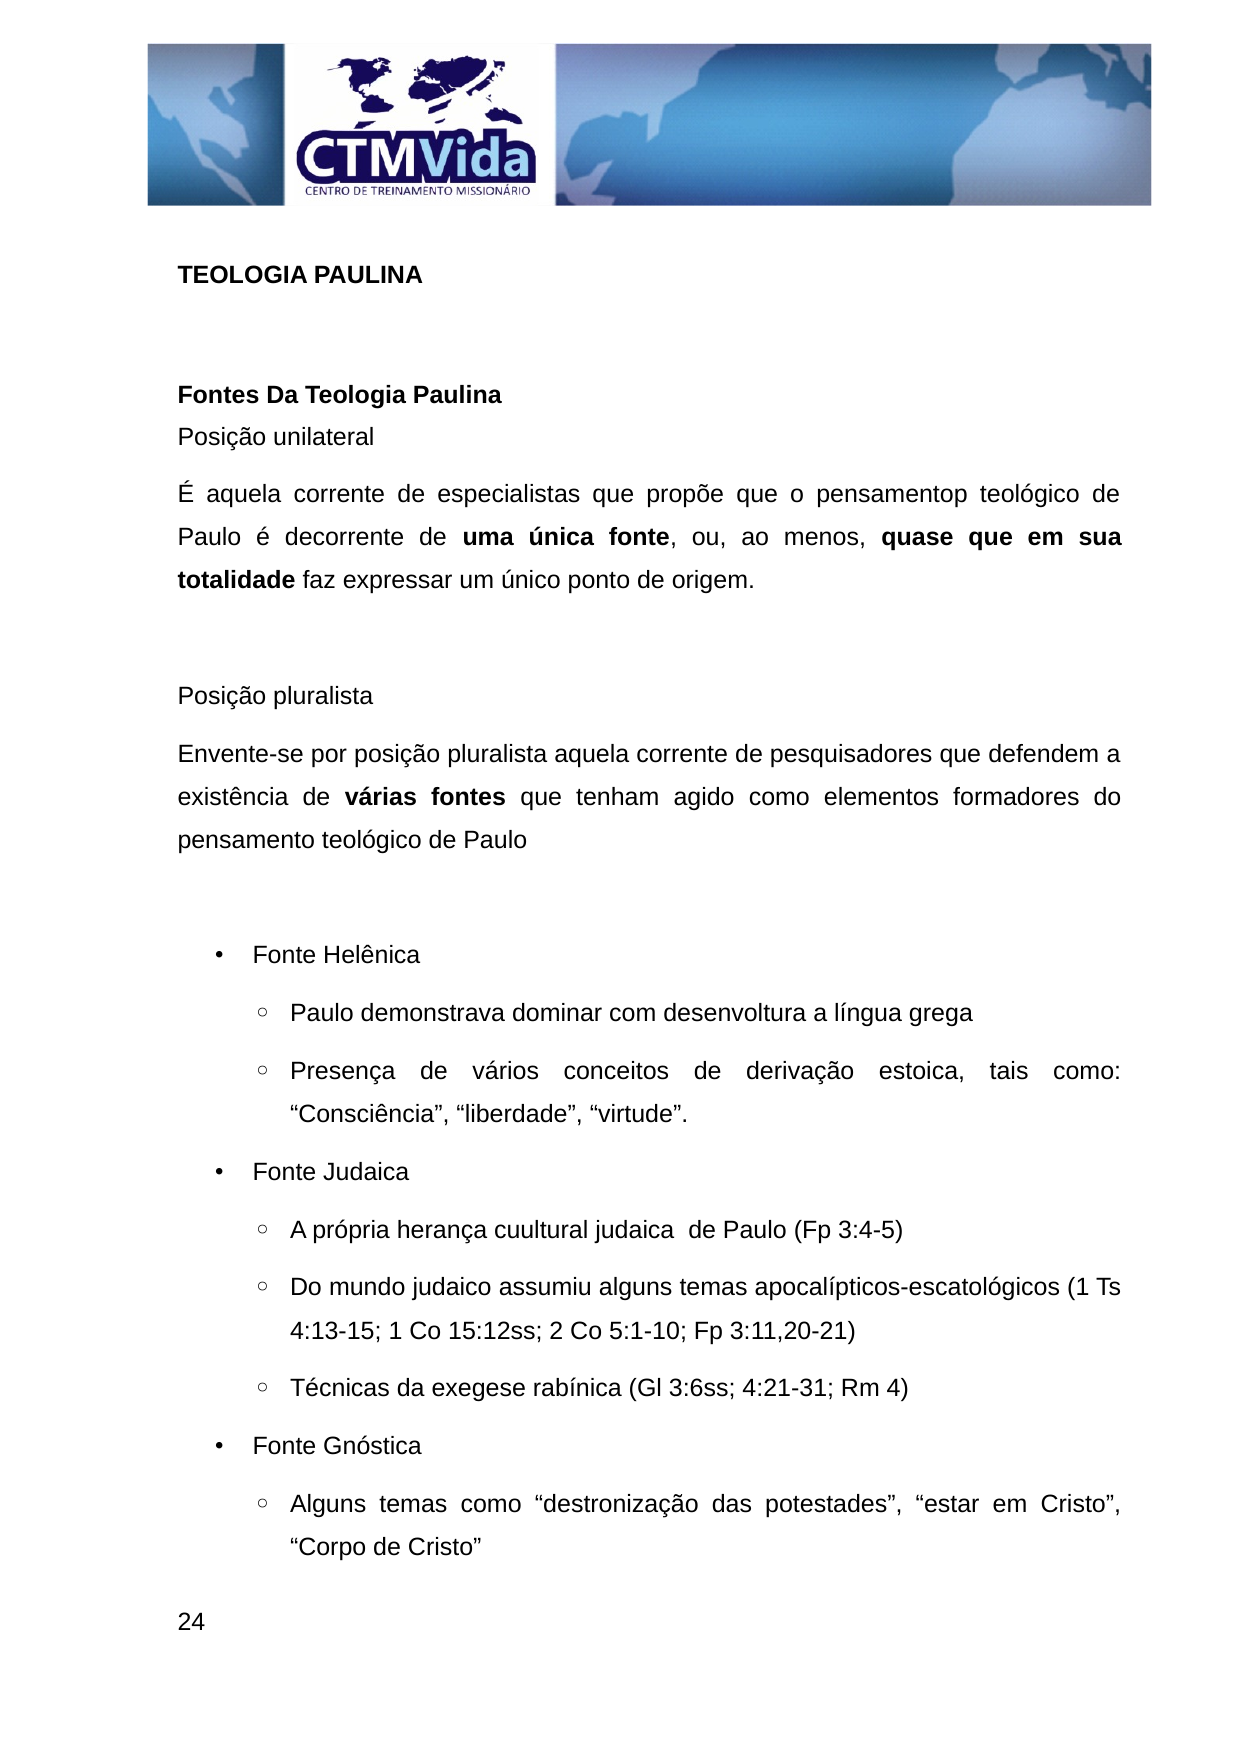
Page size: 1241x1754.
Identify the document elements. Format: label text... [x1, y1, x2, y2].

picture [147, 43, 1152, 206]
list A própria herança cuultural judaica de Paulo (Fp 3:4-5) [252, 1214, 1122, 1243]
list Presença de vários conceitos de derivação estoica, tais como: “Consciência”, “liberdade”, “virtude”. [252, 1056, 1122, 1128]
subtitle Fontes da teologia Paulina [177, 380, 1122, 409]
list Do mundo judaico assumiu alguns temas apocalípticos-escatológicos (1 Ts 4:13-15; 1 Co 15:12ss; 2 Co 5:1-10; Fp 3:11,20-21) [252, 1272, 1122, 1344]
list Técnicas da exegese rabínica (Gl 3:6ss; 4:21-31; Rm 4) [252, 1373, 1122, 1402]
text Envente-se por posição pluralista aquela corrente de pesquisadores que defendem a existência de várias fontes que tenham agido como elementos formadores do pensamento teológico de Paulo [177, 738, 1122, 853]
list Fonte Judaica [215, 1157, 1122, 1186]
list Fonte Helênica [215, 940, 1122, 969]
list Paulo demonstrava dominar com desenvoltura a língua grega [252, 998, 1122, 1027]
text Posição pluralista [177, 681, 1122, 709]
list Fonte Gnóstica [215, 1431, 1122, 1460]
subtitle Teologia paulina [177, 260, 1122, 289]
text Posição unilateral [177, 421, 1122, 450]
list Alguns temas como “destronização das potestades”, “estar em Cristo”, “Corpo de Cristo” [252, 1489, 1122, 1561]
text É aquela corrente de especialistas que propõe que o pensamentop teológico de Paulo é decorrente de uma única fonte, ou, ao menos, quase que em sua totalidade faz expressar um único ponto de origem. [177, 479, 1122, 594]
